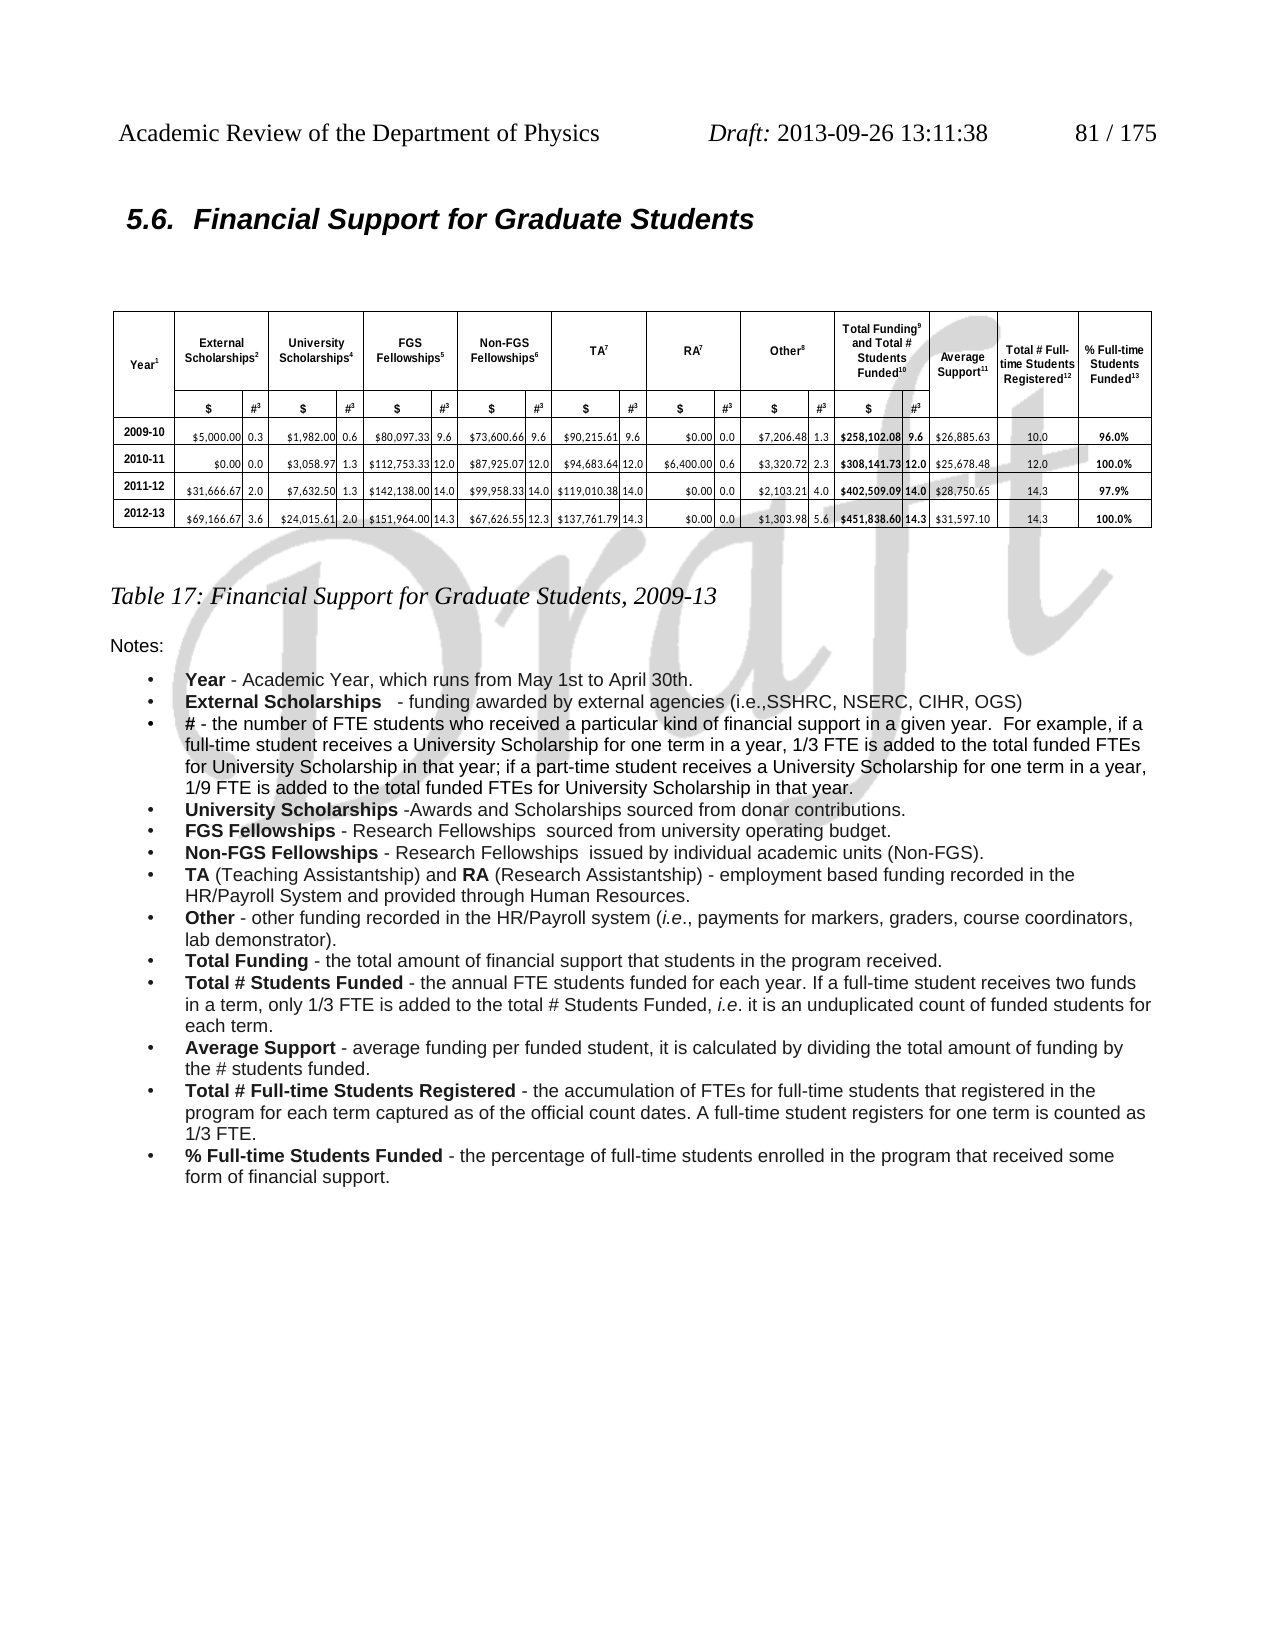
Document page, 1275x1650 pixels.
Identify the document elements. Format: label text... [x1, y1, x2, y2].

list Total # Full-time Students Registered - the accumulation of FTEs for full-time students that registered in the program for each term captured as of the official count dates. A full-time student registers for one term is counted as 1/3 FTE. [147, 1080, 1153, 1144]
picture [118, 473, 174, 499]
picture [337, 445, 363, 472]
picture [715, 473, 740, 499]
list Total # Students Funded - the annual FTE students funded for each year. If a full-time student receives two funds in a term, only 1/3 FTE is added to the total # Students Funded, i.e. it is an unduplicated count of funded students for each term. [147, 972, 1153, 1037]
picture [620, 418, 646, 444]
list External Scholarships - funding awarded by external agencies (i.e.,SSHRC, NSERC, CIHR, OGS) [147, 691, 1153, 712]
picture [647, 312, 740, 390]
picture [552, 418, 619, 444]
picture [432, 500, 457, 527]
picture [364, 312, 457, 390]
picture [620, 445, 646, 472]
picture [647, 473, 714, 499]
picture [269, 391, 336, 417]
picture [930, 418, 997, 444]
picture [903, 391, 929, 417]
picture [741, 391, 808, 417]
picture [118, 445, 174, 472]
picture [998, 418, 1078, 444]
picture [903, 418, 929, 444]
list Total Funding - the total amount of financial support that students in the program received. [147, 950, 1153, 972]
picture [175, 500, 242, 527]
picture [269, 312, 363, 390]
picture [835, 391, 902, 417]
picture [835, 418, 902, 444]
list TA (Teaching Assistantship) and RA (Research Assistantship) - employment based funding recorded in the HR/Payroll System and provided through Human Resources. [147, 864, 1153, 907]
picture [175, 312, 268, 390]
picture [243, 391, 268, 417]
picture [552, 391, 619, 417]
picture [809, 445, 834, 472]
text Table 17: Financial Support for Graduate Students, 2009-13 [110, 581, 1153, 610]
picture [526, 445, 551, 472]
picture [809, 473, 834, 499]
picture [337, 418, 363, 444]
picture [998, 473, 1078, 499]
picture [1079, 312, 1151, 417]
picture [243, 473, 268, 499]
picture [458, 391, 525, 417]
picture [552, 445, 619, 472]
picture [930, 500, 997, 527]
picture [809, 418, 834, 444]
picture [118, 235, 1157, 1532]
picture [998, 312, 1078, 417]
picture [835, 500, 902, 527]
picture [998, 445, 1078, 472]
picture [835, 312, 929, 390]
picture [526, 418, 551, 444]
picture [432, 391, 457, 417]
list Other - other funding recorded in the HR/Payroll system (i.e., payments for markers, graders, course coordinators, lab demonstrator). [147, 907, 1153, 950]
picture [741, 473, 808, 499]
picture [647, 418, 714, 444]
picture [741, 500, 808, 527]
picture [118, 500, 174, 527]
picture [458, 445, 525, 472]
picture [337, 500, 363, 527]
picture [337, 391, 363, 417]
picture [243, 445, 268, 472]
picture [715, 445, 740, 472]
picture [458, 312, 551, 390]
picture [903, 473, 929, 499]
picture [809, 391, 834, 417]
picture [243, 500, 268, 527]
picture [458, 500, 525, 527]
picture [269, 473, 336, 499]
text Notes: [110, 635, 1153, 656]
list Year - Academic Year, which runs from May 1st to April 30th. [147, 669, 1153, 691]
picture [741, 312, 834, 390]
picture [620, 500, 646, 527]
picture [526, 500, 551, 527]
picture [647, 445, 714, 472]
picture [930, 445, 997, 472]
picture [269, 500, 336, 527]
picture [118, 418, 174, 444]
picture [337, 473, 363, 499]
picture [715, 500, 740, 527]
picture [118, 118, 1157, 202]
list University Scholarships -Awards and Scholarships sourced from donar contributions. [147, 799, 1153, 820]
picture [175, 473, 242, 499]
picture [269, 418, 336, 444]
picture [432, 418, 457, 444]
list % Full-time Students Funded - the percentage of full-time students enrolled in the program that received some form of financial support. [147, 1144, 1153, 1188]
picture [903, 445, 929, 472]
picture [458, 418, 525, 444]
picture [741, 418, 808, 444]
list Average Support - average funding per funded student, it is calculated by dividing the total amount of funding by the # students funded. [147, 1037, 1153, 1080]
picture [930, 473, 997, 499]
picture [432, 473, 457, 499]
picture [364, 391, 431, 417]
picture [432, 445, 457, 472]
picture [175, 391, 242, 417]
picture [741, 445, 808, 472]
picture [1079, 473, 1151, 499]
picture [175, 445, 242, 472]
picture [809, 500, 834, 527]
picture [175, 418, 242, 444]
picture [715, 391, 740, 417]
picture [647, 500, 714, 527]
picture [620, 473, 646, 499]
picture [526, 391, 551, 417]
picture [364, 445, 431, 472]
picture [930, 312, 997, 417]
picture [552, 500, 619, 527]
picture [647, 391, 714, 417]
picture [243, 418, 268, 444]
subtitle Financial Support for Graduate Students [118, 202, 1157, 235]
picture [552, 312, 646, 390]
picture [269, 445, 336, 472]
picture [835, 445, 902, 472]
picture [118, 312, 174, 417]
picture [552, 473, 619, 499]
picture [998, 500, 1078, 527]
picture [364, 500, 431, 527]
picture [526, 473, 551, 499]
picture [835, 473, 902, 499]
picture [1079, 445, 1151, 472]
picture [620, 391, 646, 417]
picture [458, 473, 525, 499]
picture [903, 500, 929, 527]
list # - the number of FTE students who received a particular kind of financial support in a given year. For example, if a full-time student receives a University Scholarship for one term in a year, 1/3 FTE is added to the total funded FTEs for University Scholarship in that year; if a part-time student receives a University Scholarship for one term in a year, 1/9 FTE is added to the total funded FTEs for University Scholarship in that year. [147, 712, 1153, 799]
picture [715, 418, 740, 444]
picture [364, 418, 431, 444]
picture [1079, 418, 1151, 444]
picture [1079, 500, 1151, 527]
list FGS Fellowships - Research Fellowships sourced from university operating budget. [147, 820, 1153, 842]
list Non-FGS Fellowships - Research Fellowships issued by individual academic units (Non-FGS). [147, 842, 1153, 864]
picture [364, 473, 431, 499]
